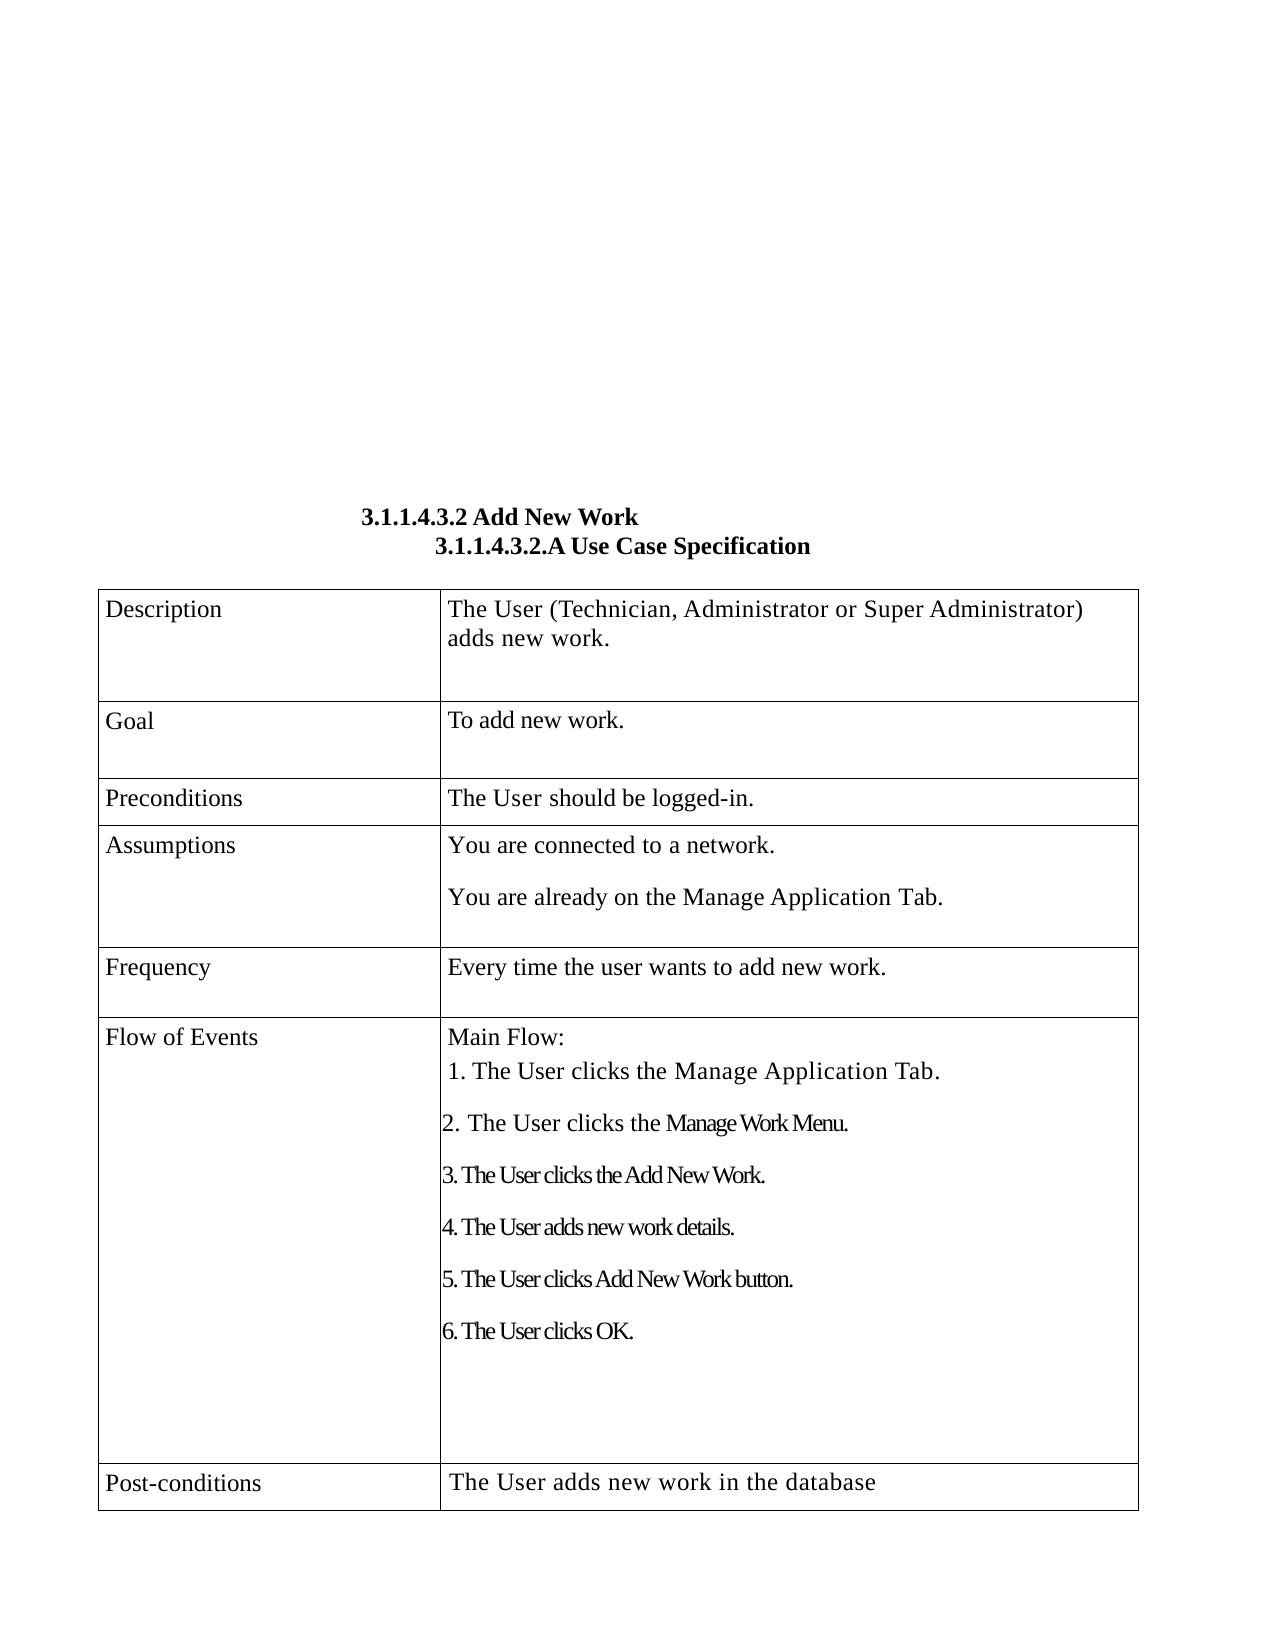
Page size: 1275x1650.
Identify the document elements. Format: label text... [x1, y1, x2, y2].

table_cell The User should be logged-in. [441, 779, 1138, 824]
table_cell Preconditions [99, 779, 440, 824]
table_cell Goal [99, 702, 440, 778]
table_cell You are connected to a network. You are already on the Manage Application Tab. [441, 826, 1138, 947]
table_cell Assumptions [99, 826, 440, 947]
table_cell The User adds new work in the database [441, 1464, 1138, 1509]
text 3.1.1.4.3.2 Add New Work [139, 502, 1135, 531]
table_cell Post-conditions [99, 1464, 440, 1509]
table_cell Main Flow: 1. The User clicks the Manage Application Tab. 2. The User clicks the Manage Work Menu. 3. The User clicks the Add New Work. 4. The User adds new work details. 5. The User clicks Add New Work button. 6. The User clicks OK. [441, 1018, 1138, 1463]
table_cell To add new work. [441, 702, 1138, 778]
table_cell Every time the user wants to add new work. [441, 948, 1138, 1017]
table_header Description [99, 590, 440, 701]
table_header The User (Technician, Administrator or Super Administrator) adds new work. [441, 590, 1138, 701]
text 3.1.1.4.3.2.A Use Case Specification [139, 531, 1135, 560]
table_cell Frequency [99, 948, 440, 1017]
table_cell Flow of Events [99, 1018, 440, 1463]
